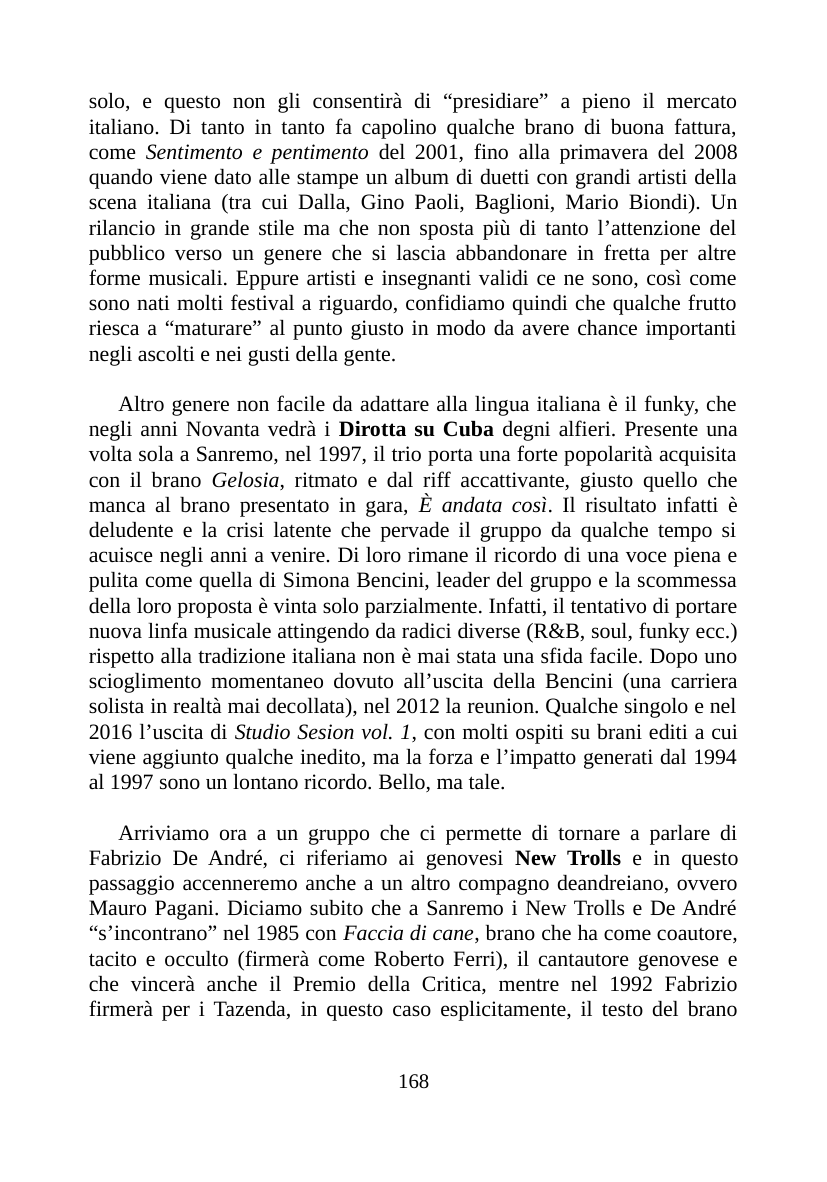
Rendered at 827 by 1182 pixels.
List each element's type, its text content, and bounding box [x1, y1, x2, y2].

text Arriviamo ora a un gruppo che ci permette di tornare a parlare di Fabrizio De André, ci riferiamo ai genovesi New Trolls e in questo passaggio accenneremo anche a un altro compagno deandreiano, ovvero Mauro Pagani. Diciamo subito che a Sanremo i New Trolls e De André “s’incontrano” nel 1985 con Faccia di cane, brano che ha come coautore, tacito e occulto (firmerà come Roberto Ferri), il cantautore genovese e che vincerà anche il Premio della Critica, mentre nel 1992 Fabrizio firmerà per i Tazenda, in questo caso esplicitamente, il testo del brano [88, 819, 738, 1021]
text Altro genere non facile da adattare alla lingua italiana è il funky, che negli anni Novanta vedrà i Dirotta su Cuba degni alfieri. Presente una volta sola a Sanremo, nel 1997, il trio porta una forte popolarità acquisita con il brano Gelosia, ritmato e dal riff accattivante, giusto quello che manca al brano presentato in gara, È andata così. Il risultato infatti è deludente e la crisi latente che pervade il gruppo da qualche tempo si acuisce negli anni a venire. Di loro rimane il ricordo di una voce piena e pulita come quella di Simona Bencini, leader del gruppo e la scommessa della loro proposta è vinta solo parzialmente. Infatti, il tentativo di portare nuova linfa musicale attingendo da radici diverse (R&B, soul, funky ecc.) rispetto alla tradizione italiana non è mai stata una sfida facile. Dopo uno scioglimento momentaneo dovuto all’uscita della Bencini (una carriera solista in realtà mai decollata), nel 2012 la reunion. Qualche singolo e nel 2016 l’uscita di Studio Sesion vol. 1, con molti ospiti su brani editi a cui viene aggiunto qualche inedito, ma la forza e l’impatto generati dal 1994 al 1997 sono un lontano ricordo. Bello, ma tale. [88, 391, 738, 794]
text solo, e questo non gli consentirà di “presidiare” a pieno il mercato italiano. Di tanto in tanto fa capolino qualche brano di buona fattura, come Sentimento e pentimento del 2001, fino alla primavera del 2008 quando viene dato alle stampe un album di duetti con grandi artisti della scena italiana (tra cui Dalla, Gino Paoli, Baglioni, Mario Biondi). Un rilancio in grande stile ma che non sposta più di tanto l’attenzione del pubblico verso un genere che si lascia abbandonare in fretta per altre forme musicali. Eppure artisti e insegnanti validi ce ne sono, così come sono nati molti festival a riguardo, confidiamo quindi che qualche frutto riesca a “maturare” al punto giusto in modo da avere chance importanti negli ascolti e nei gusti della gente. [88, 88, 738, 366]
